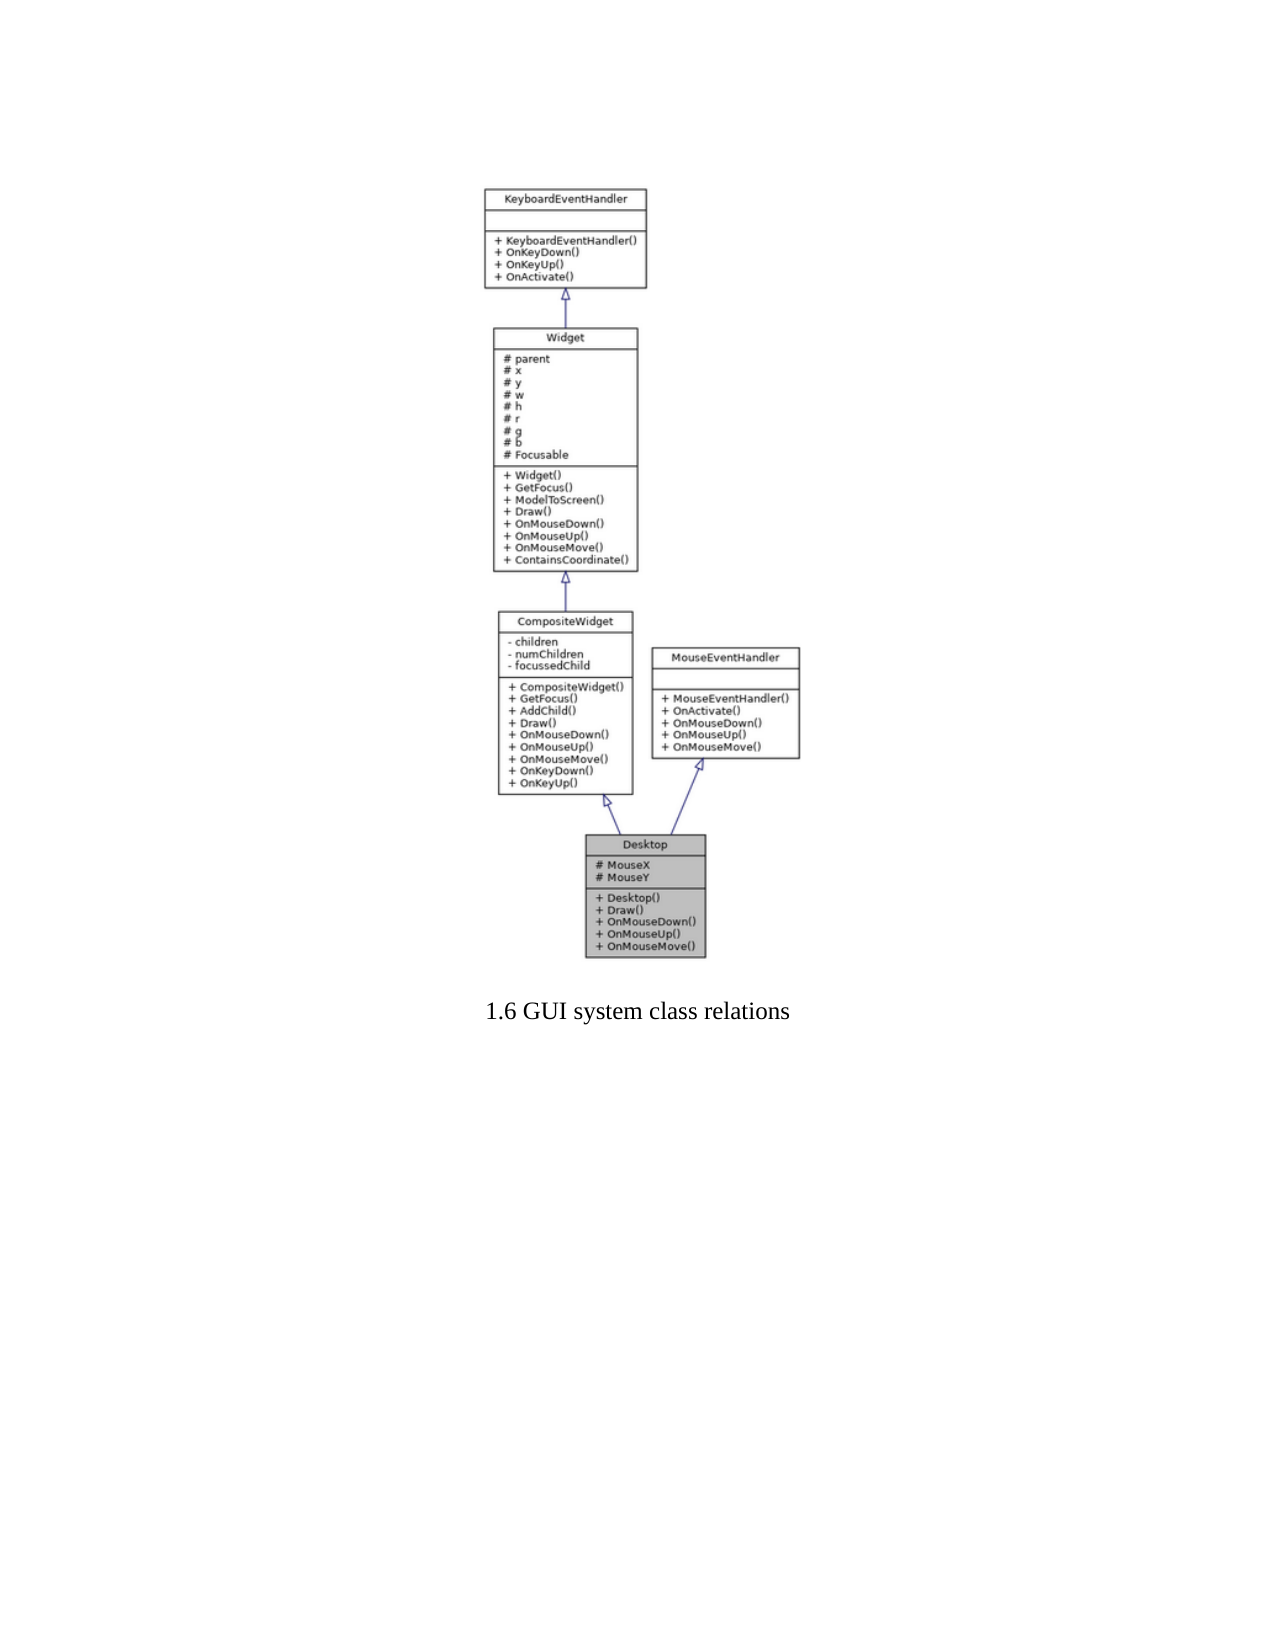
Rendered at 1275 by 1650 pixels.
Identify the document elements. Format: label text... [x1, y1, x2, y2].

text 1.6 GUI system class relations [150, 996, 1125, 1025]
